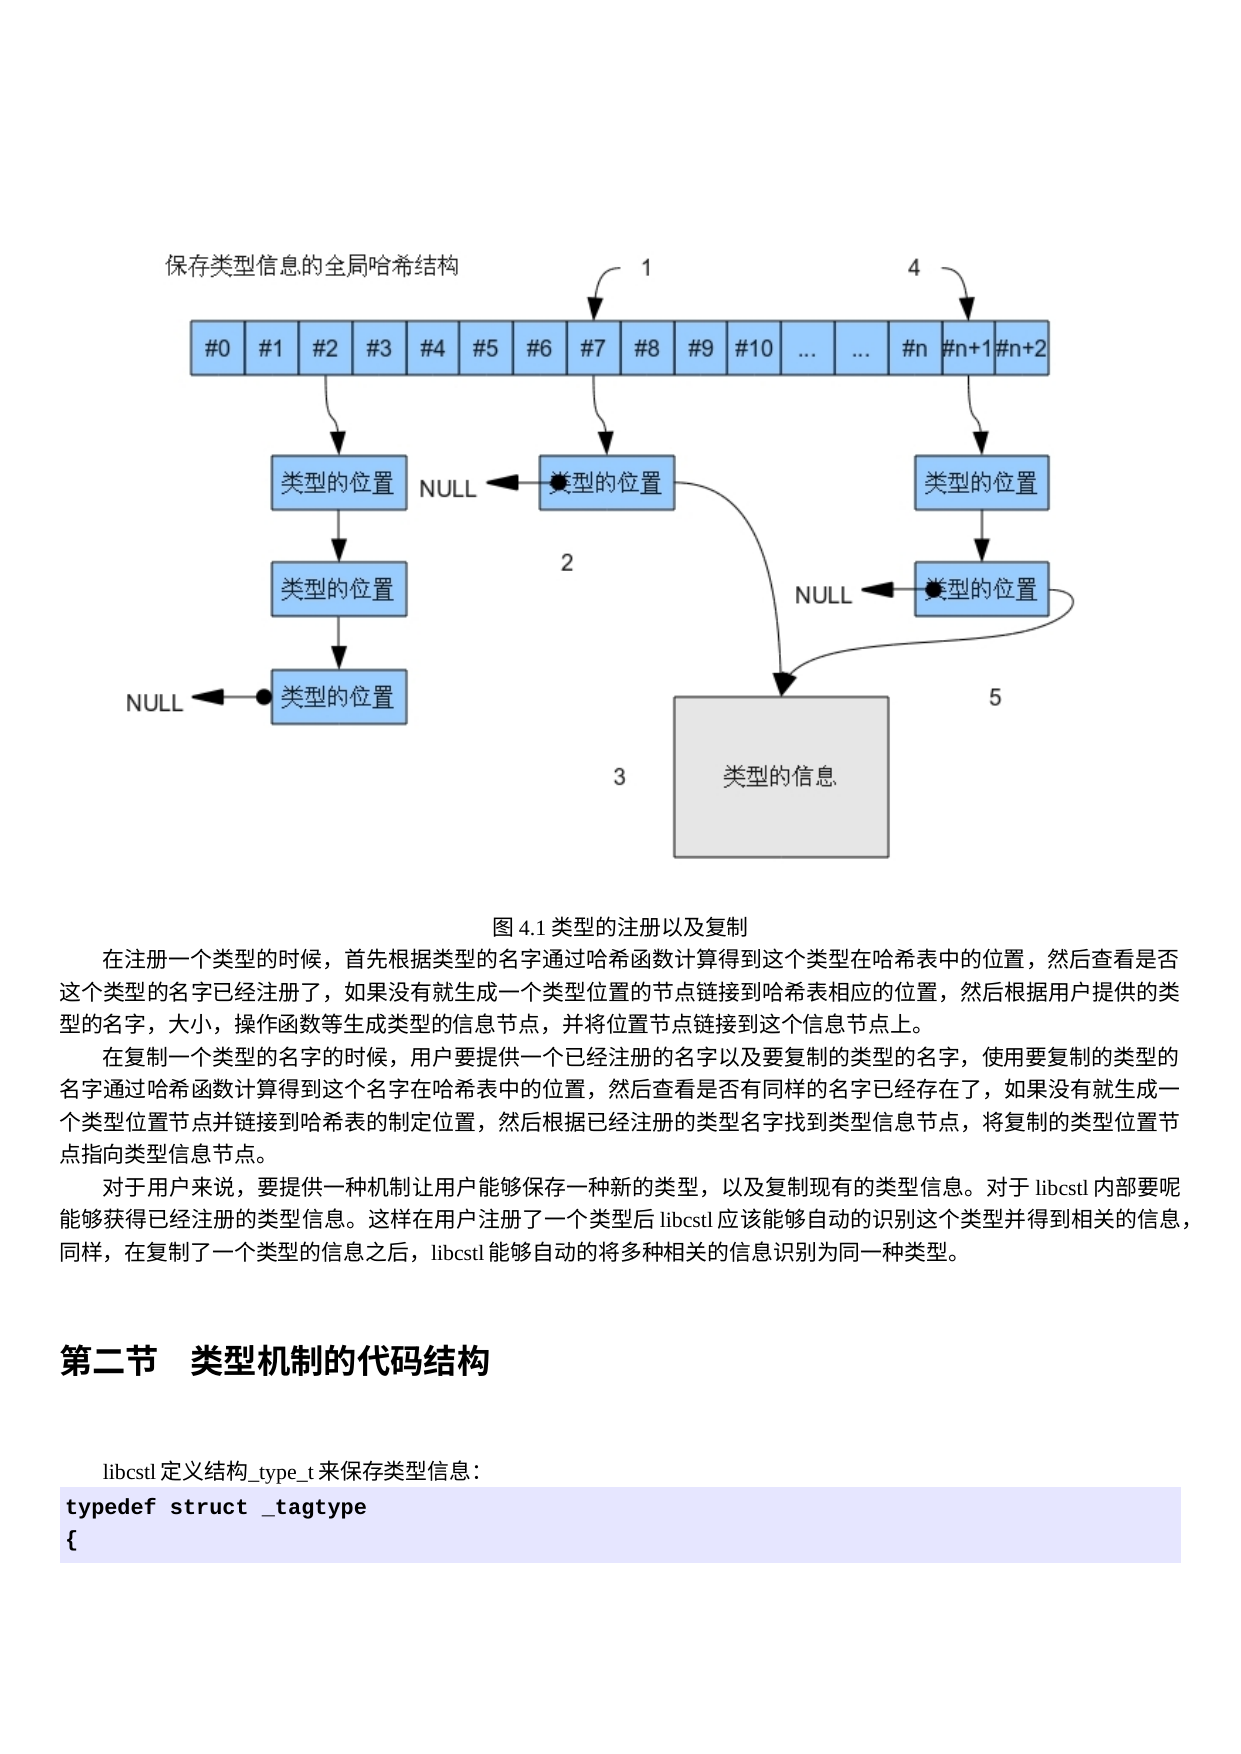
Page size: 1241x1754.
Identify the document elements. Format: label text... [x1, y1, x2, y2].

picture [58, 161, 1182, 893]
text 在注册一个类型的时候，首先根据类型的名字通过哈希函数计算得到这个类型在哈希表中的位置，然后查看是否这个类型的名字已经注册了，如果没有就生成一个类型位置的节点链接到哈希表相应的位置，然后根据用户提供的类型的名字，大小，操作函数等生成类型的信息节点，并将位置节点链接到这个信息节点上。 [59, 942, 1181, 1039]
table_header typedef struct _tagtype { [60, 1487, 1181, 1563]
text 在复制一个类型的名字的时候，用户要提供一个已经注册的名字以及要复制的类型的名字，使用要复制的类型的名字通过哈希函数计算得到这个名字在哈希表中的位置，然后查看是否有同样的名字已经存在了，如果没有就生成一个类型位置节点并链接到哈希表的制定位置，然后根据已经注册的类型名字找到类型信息节点，将复制的类型位置节点指向类型信息节点。 [59, 1039, 1181, 1169]
text 对于用户来说，要提供一种机制让用户能够保存一种新的类型，以及复制现有的类型信息。对于libcstl内部要呢能够获得已经注册的类型信息。这样在用户注册了一个类型后libcstl应该能够自动的识别这个类型并得到相关的信息，同样，在复制了一个类型的信息之后，libcstl能够自动的将多种相关的信息识别为同一种类型。 [59, 1169, 1181, 1267]
subtitle 类型机制的代码结构 [59, 1326, 1181, 1391]
text libcstl定义结构_type_t来保存类型信息： [59, 1454, 1181, 1486]
text 图 4.1 类型的注册以及复制 [59, 893, 1181, 942]
